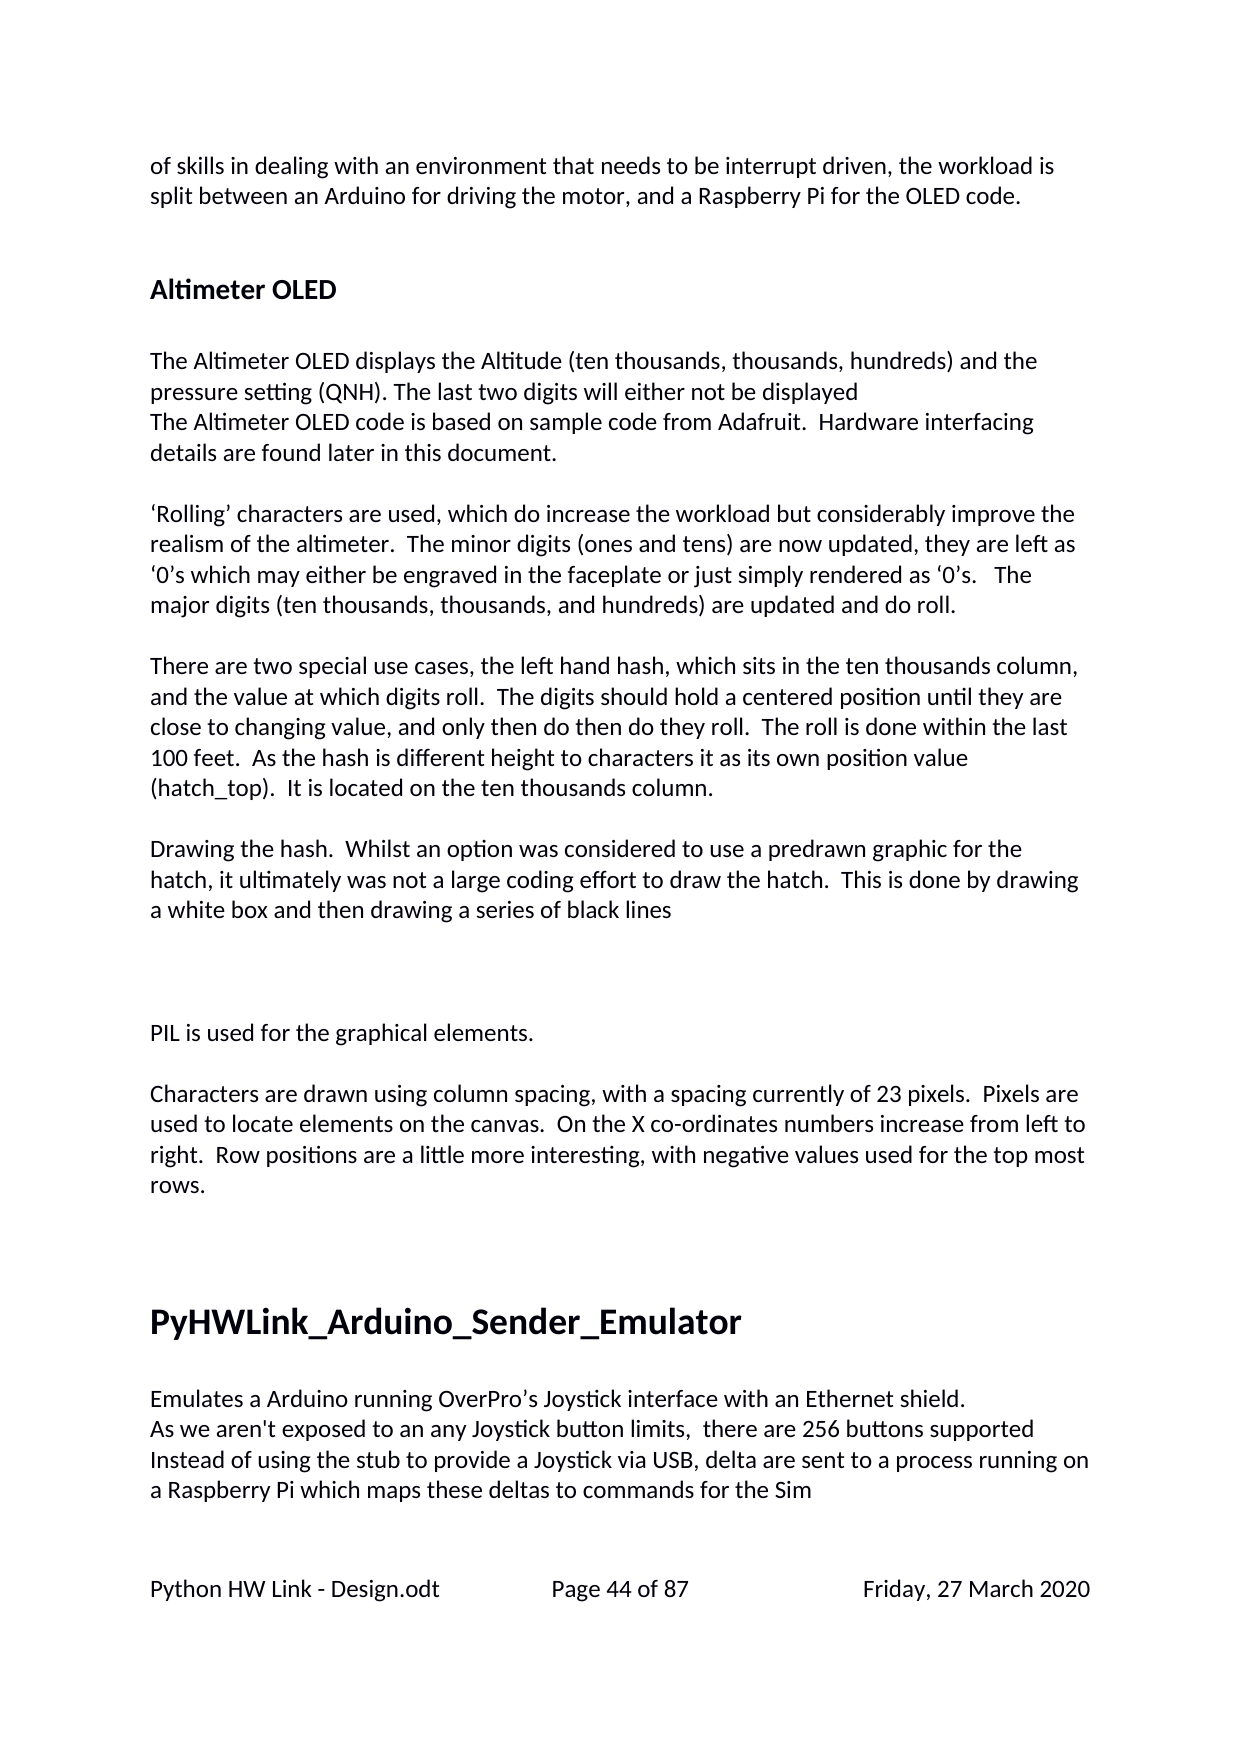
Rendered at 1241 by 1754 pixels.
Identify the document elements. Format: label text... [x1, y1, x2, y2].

text Instead of using the stub to provide a Joystick via USB, delta are sent to a process running on a Raspberry Pi which maps these deltas to commands for the Sim [150, 1444, 1090, 1505]
text Characters are drawn using column spacing, with a spacing currently of 23 pixels. Pixels are used to locate elements on the canvas. On the X co-ordinates numbers increase from left to right. Row positions are a little more interesting, with negative values used for the top most rows. [150, 1078, 1090, 1200]
text The Altimeter OLED code is based on sample code from Adafruit. Hardware interfacing details are found later in this document. [150, 406, 1090, 467]
text As we aren't exposed to an any Joystick button limits, there are 256 buttons supported [150, 1413, 1090, 1444]
text Emulates a Arduino running OverPro’s Joystick interface with an Ethernet shield. [150, 1383, 1090, 1413]
subtitle PyHWLink_Arduino_Sender_Emulator [150, 1298, 1090, 1344]
text The Altimeter OLED displays the Altitude (ten thousands, thousands, hundreds) and the pressure setting (QNH). The last two digits will either not be displayed [150, 345, 1090, 406]
text PIL is used for the graphical elements. [150, 1017, 1090, 1047]
text There are two special use cases, the left hand hash, which sits in the ten thousands column, and the value at which digits roll. The digits should hold a centered position until they are close to changing value, and only then do then do they roll. The roll is done within the last 100 feet. As the hash is different height to characters it as its own position value (hatch_top). It is located on the ten thousands column. [150, 650, 1090, 803]
text ‘Rolling’ characters are used, which do increase the workload but considerably improve the realism of the altimeter. The minor digits (ones and tens) are now updated, they are left as ‘0’s which may either be engraved in the faceplate or just simply rendered as ‘0’s. The major digits (ten thousands, thousands, and hundreds) are updated and do roll. [150, 498, 1090, 620]
text of skills in dealing with an environment that needs to be interrupt driven, the workload is split between an Arduino for driving the motor, and a Raspberry Pi for the OLED code. [150, 150, 1090, 211]
subtitle Altimeter OLED [150, 271, 1090, 306]
text Drawing the hash. Whilst an option was considered to use a predrawn graphic for the hatch, it ultimately was not a large coding effort to draw the hatch. This is done by drawing a white box and then drawing a series of black lines [150, 833, 1090, 925]
